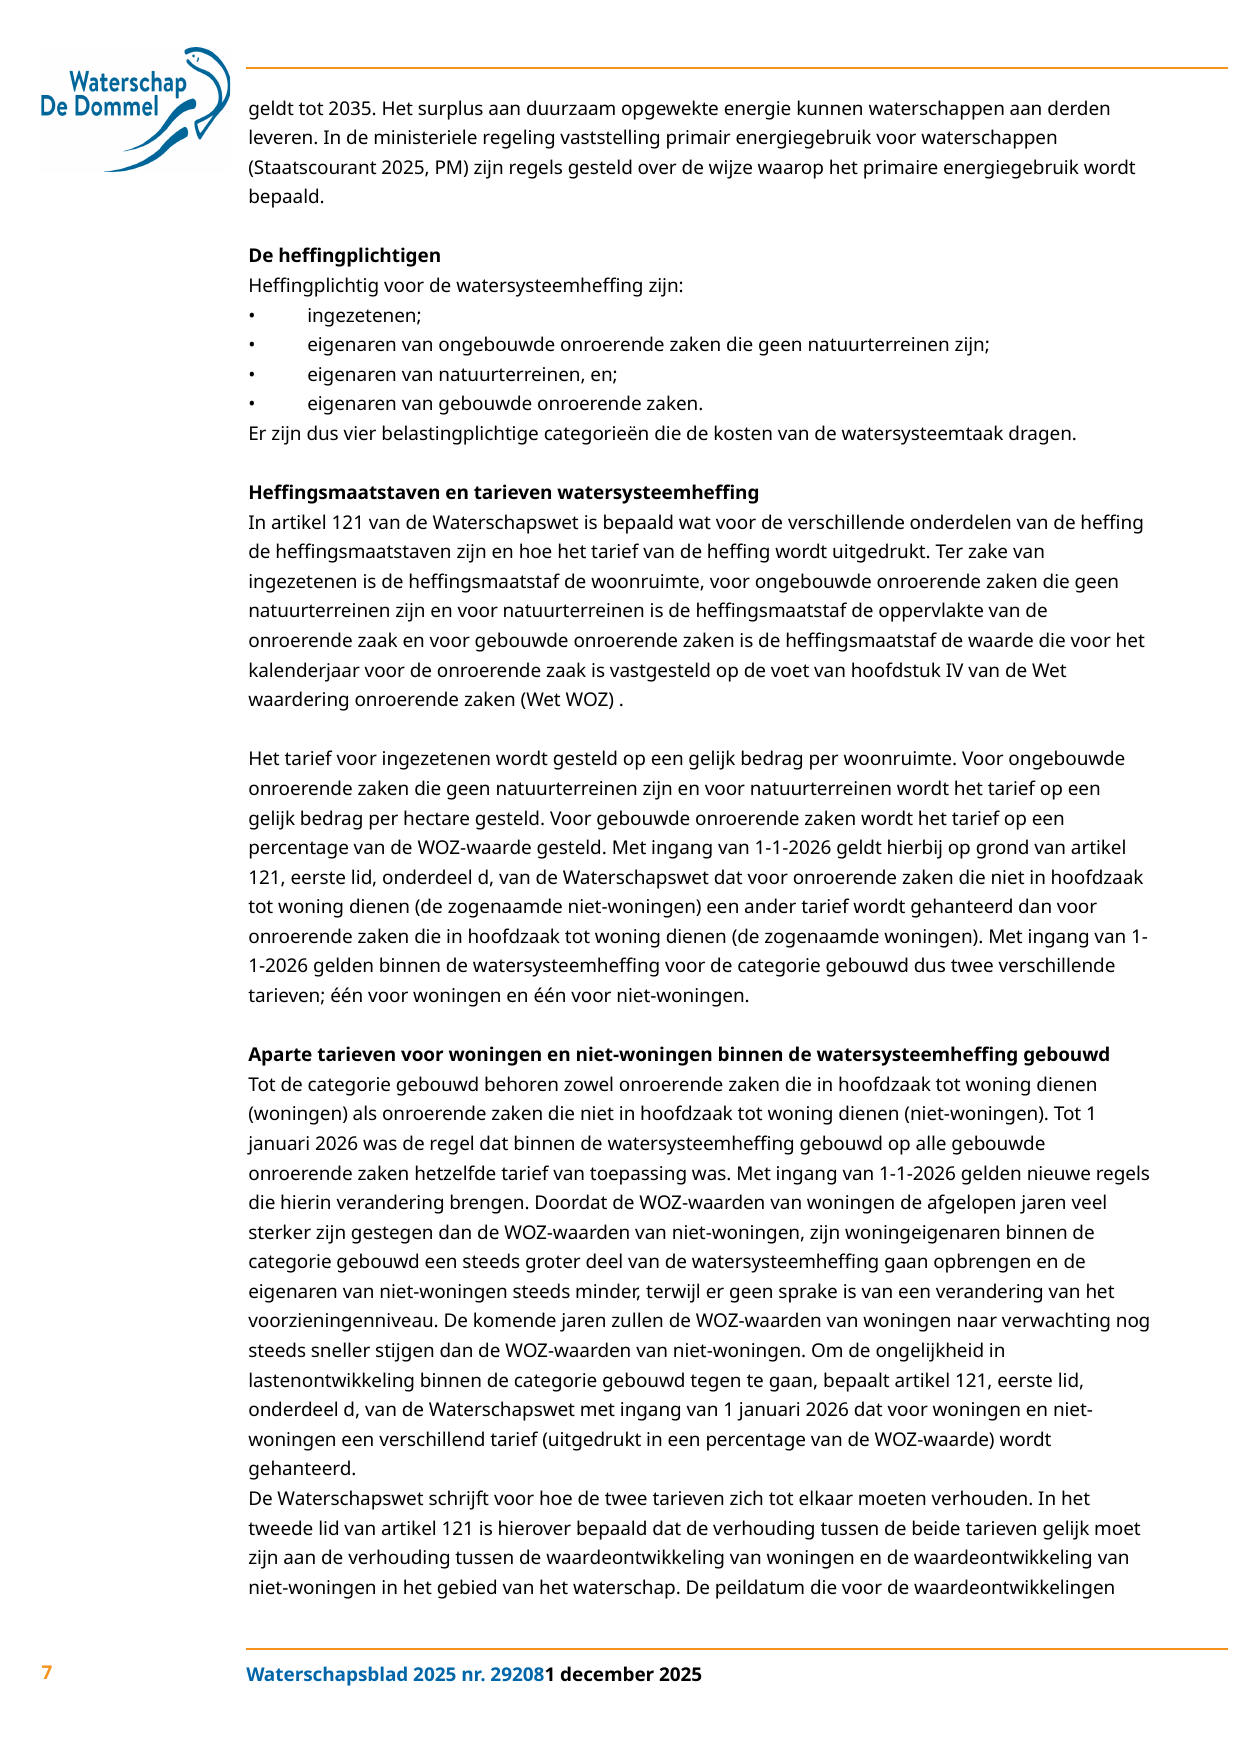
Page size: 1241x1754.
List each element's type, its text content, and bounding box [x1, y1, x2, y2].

list eigenaren van natuurterreinen, en; [248, 361, 1152, 387]
text Het tarief voor ingezetenen wordt gesteld op een gelijk bedrag per woonruimte. Voor ongebouwde onroerende zaken die geen natuurterreinen zijn en voor natuurterreinen wordt het tarief op een gelijk bedrag per hectare gesteld. Voor gebouwde onroerende zaken wordt het tarief op een percentage van de WOZ-waarde gesteld. Met ingang van 1-1-2026 geldt hierbij op grond van artikel 121, eerste lid, onderdeel d, van de Waterschapswet dat voor onroerende zaken die niet in hoofdzaak tot woning dienen (de zogenaamde niet-woningen) een ander tarief wordt gehanteerd dan voor onroerende zaken die in hoofdzaak tot woning dienen (de zogenaamde woningen). Met ingang van 1-1-2026 gelden binnen de watersysteemheffing voor de categorie gebouwd dus twee verschillende tarieven; één voor woningen en één voor niet-woningen. [248, 746, 1152, 1008]
list eigenaren van gebouwde onroerende zaken. [248, 391, 1152, 416]
text Heffingplichtig voor de watersysteemheffing zijn: [248, 272, 1152, 298]
text Er zijn dus vier belastingplichtige categorieën die de kosten van de watersysteemtaak dragen. [248, 420, 1152, 446]
text In artikel 121 van de Waterschapswet is bepaald wat voor de verschillende onderdelen van de heffing de heffingsmaatstaven zijn en hoe het tarief van de heffing wordt uitgedrukt. Ter zake van ingezetenen is de heffingsmaatstaf de woonruimte, voor ongebouwde onroerende zaken die geen natuurterreinen zijn en voor natuurterreinen is de heffingsmaatstaf de oppervlakte van de onroerende zaak en voor gebouwde onroerende zaken is de heffingsmaatstaf de waarde die voor het kalenderjaar voor de onroerende zaak is vastgesteld op de voet van hoofdstuk IV van de Wet waardering onroerende zaken (Wet WOZ) . [248, 509, 1152, 712]
list ingezetenen; [248, 302, 1152, 328]
picture [198, 118, 210, 131]
picture [41, 47, 231, 172]
text Heffingsmaatstaven en tarieven watersysteemheffing [248, 479, 1152, 505]
list eigenaren van ongebouwde onroerende zaken die geen natuurterreinen zijn; [248, 331, 1152, 357]
text Aparte tarieven voor woningen en niet-woningen binnen de watersysteemheffing gebouwd [248, 1041, 1152, 1067]
text Tot de categorie gebouwd behoren zowel onroerende zaken die in hoofdzaak tot woning dienen (woningen) als onroerende zaken die niet in hoofdzaak tot woning dienen (niet-woningen). Tot 1 januari 2026 was de regel dat binnen de watersysteemheffing gebouwd op alle gebouwde onroerende zaken hetzelfde tarief van toepassing was. Met ingang van 1-1-2026 gelden nieuwe regels die hierin verandering brengen. Doordat de WOZ-waarden van woningen de afgelopen jaren veel sterker zijn gestegen dan de WOZ-waarden van niet-woningen, zijn woningeigenaren binnen de categorie gebouwd een steeds groter deel van de watersysteemheffing gaan opbrengen en de eigenaren van niet-woningen steeds minder, terwijl er geen sprake is van een verandering van het voorzieningenniveau. De komende jaren zullen de WOZ-waarden van woningen naar verwachting nog steeds sneller stijgen dan de WOZ-waarden van niet-woningen. Om de ongelijkheid in lastenontwikkeling binnen de categorie gebouwd tegen te gaan, bepaalt artikel 121, eerste lid, onderdeel d, van de Waterschapswet met ingang van 1 januari 2026 dat voor woningen en niet-woningen een verschillend tarief (uitgedrukt in een percentage van de WOZ-waarde) wordt gehanteerd. [248, 1071, 1152, 1481]
picture [204, 47, 231, 76]
text De Waterschapswet schrijft voor hoe de twee tarieven zich tot elkaar moeten verhouden. In het tweede lid van artikel 121 is hierover bepaald dat de verhouding tussen de beide tarieven gelijk moet zijn aan de verhouding tussen de waardeontwikkeling van woningen en de waardeontwikkeling van niet-woningen in het gebied van het waterschap. De peildatum die voor de waardeontwikkelingen [248, 1485, 1152, 1600]
picture [45, 99, 51, 111]
text De heffingplichtigen [248, 243, 1152, 268]
text geldt tot 2035. Het surplus aan duurzaam opgewekte energie kunnen waterschappen aan derden leveren. In de ministeriele regeling vaststelling primair energiegebruik voor waterschappen (Staatscourant 2025, PM) zijn regels gesteld over de wijze waarop het primaire energiegebruik wordt bepaald. [248, 95, 1152, 209]
